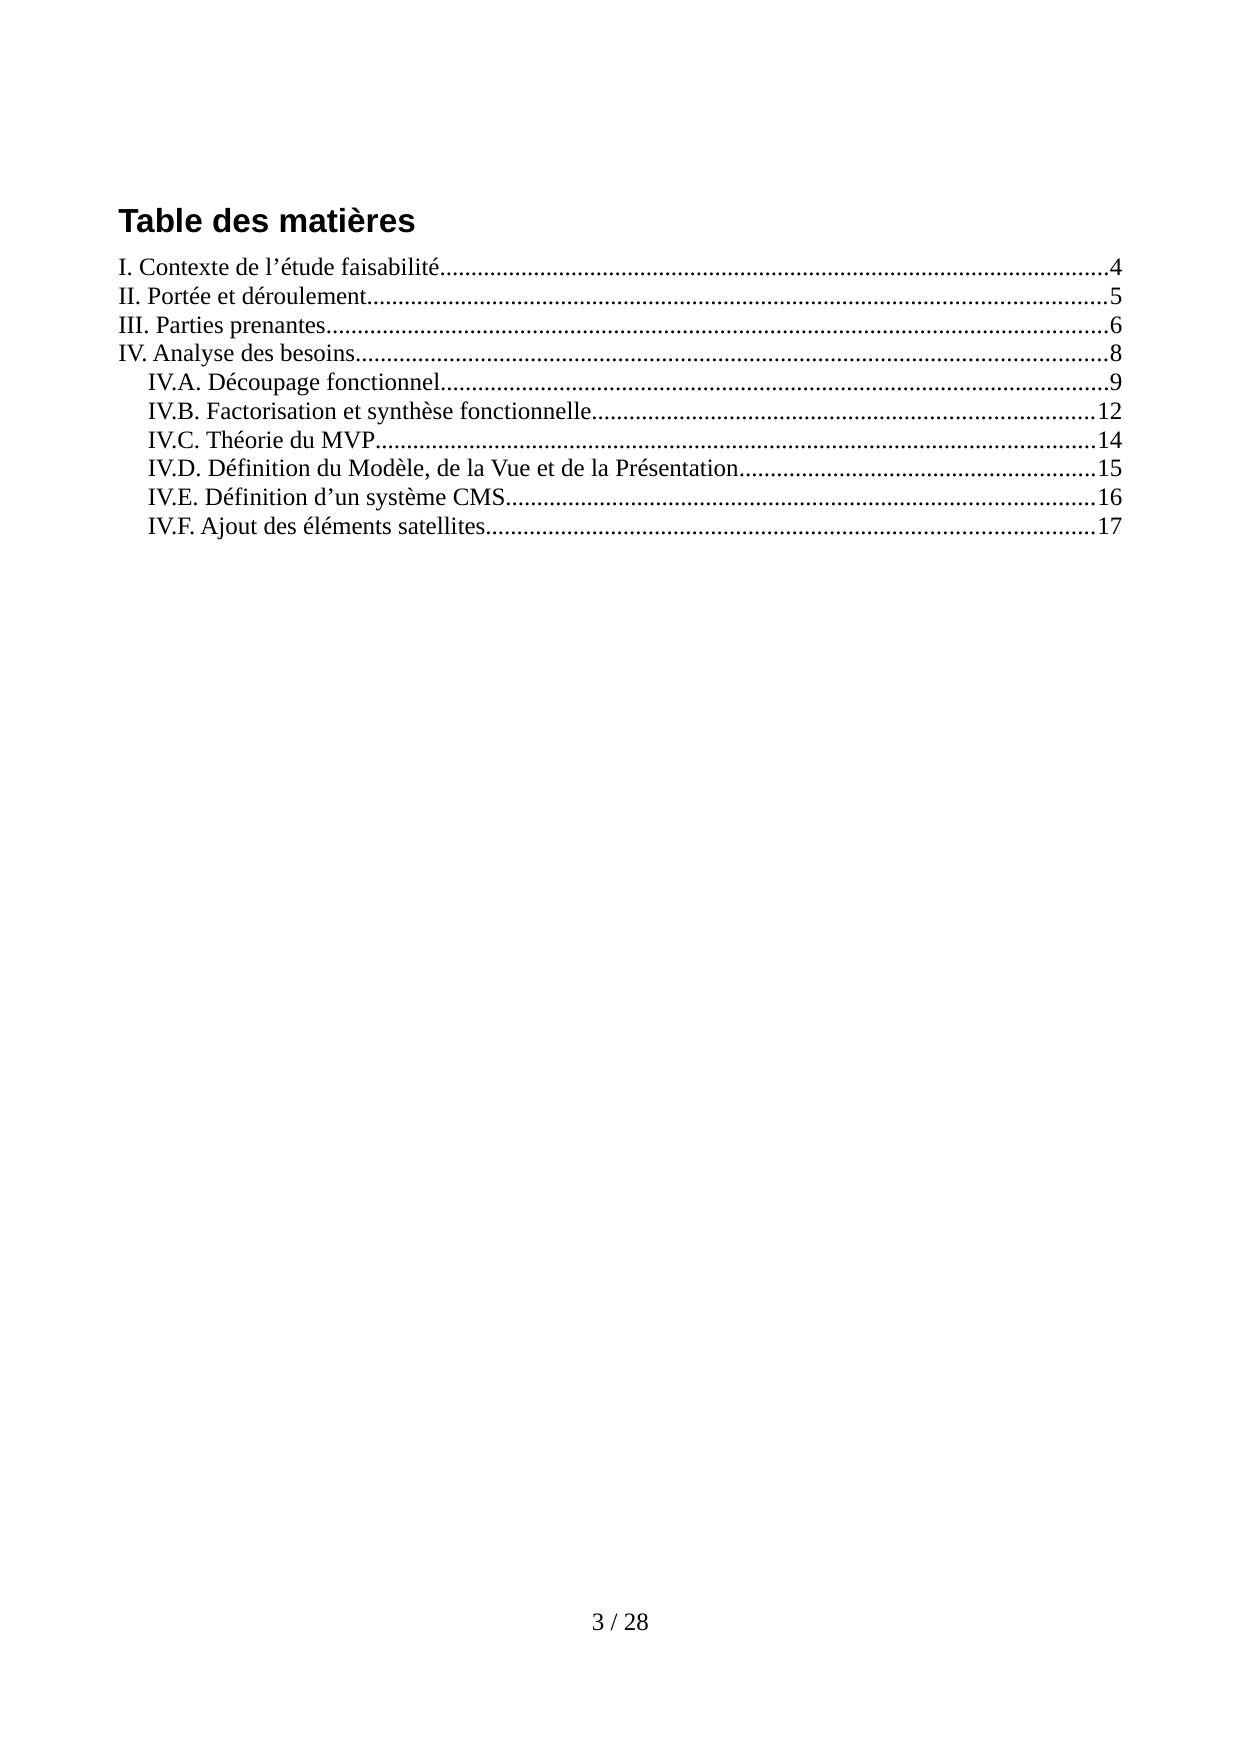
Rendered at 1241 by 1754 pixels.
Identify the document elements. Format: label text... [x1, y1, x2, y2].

text IV.A. Découpage fonctionnel 9 [148, 367, 1122, 396]
text III. Parties prenantes 6 [118, 310, 1122, 338]
text IV.B. Factorisation et synthèse fonctionnelle 12 [148, 396, 1122, 425]
text IV.F. Ajout des éléments satellites 17 [148, 511, 1122, 540]
subtitle Table des matières [118, 201, 1122, 240]
text I. Contexte de l’étude faisabilité 4 [118, 252, 1122, 281]
text II. Portée et déroulement 5 [118, 281, 1122, 310]
text IV. Analyse des besoins 8 [118, 338, 1122, 367]
text IV.E. Définition d’un système CMS 16 [148, 482, 1122, 511]
text IV.D. Définition du Modèle, de la Vue et de la Présentation 15 [148, 453, 1122, 482]
text IV.C. Théorie du MVP 14 [148, 425, 1122, 453]
